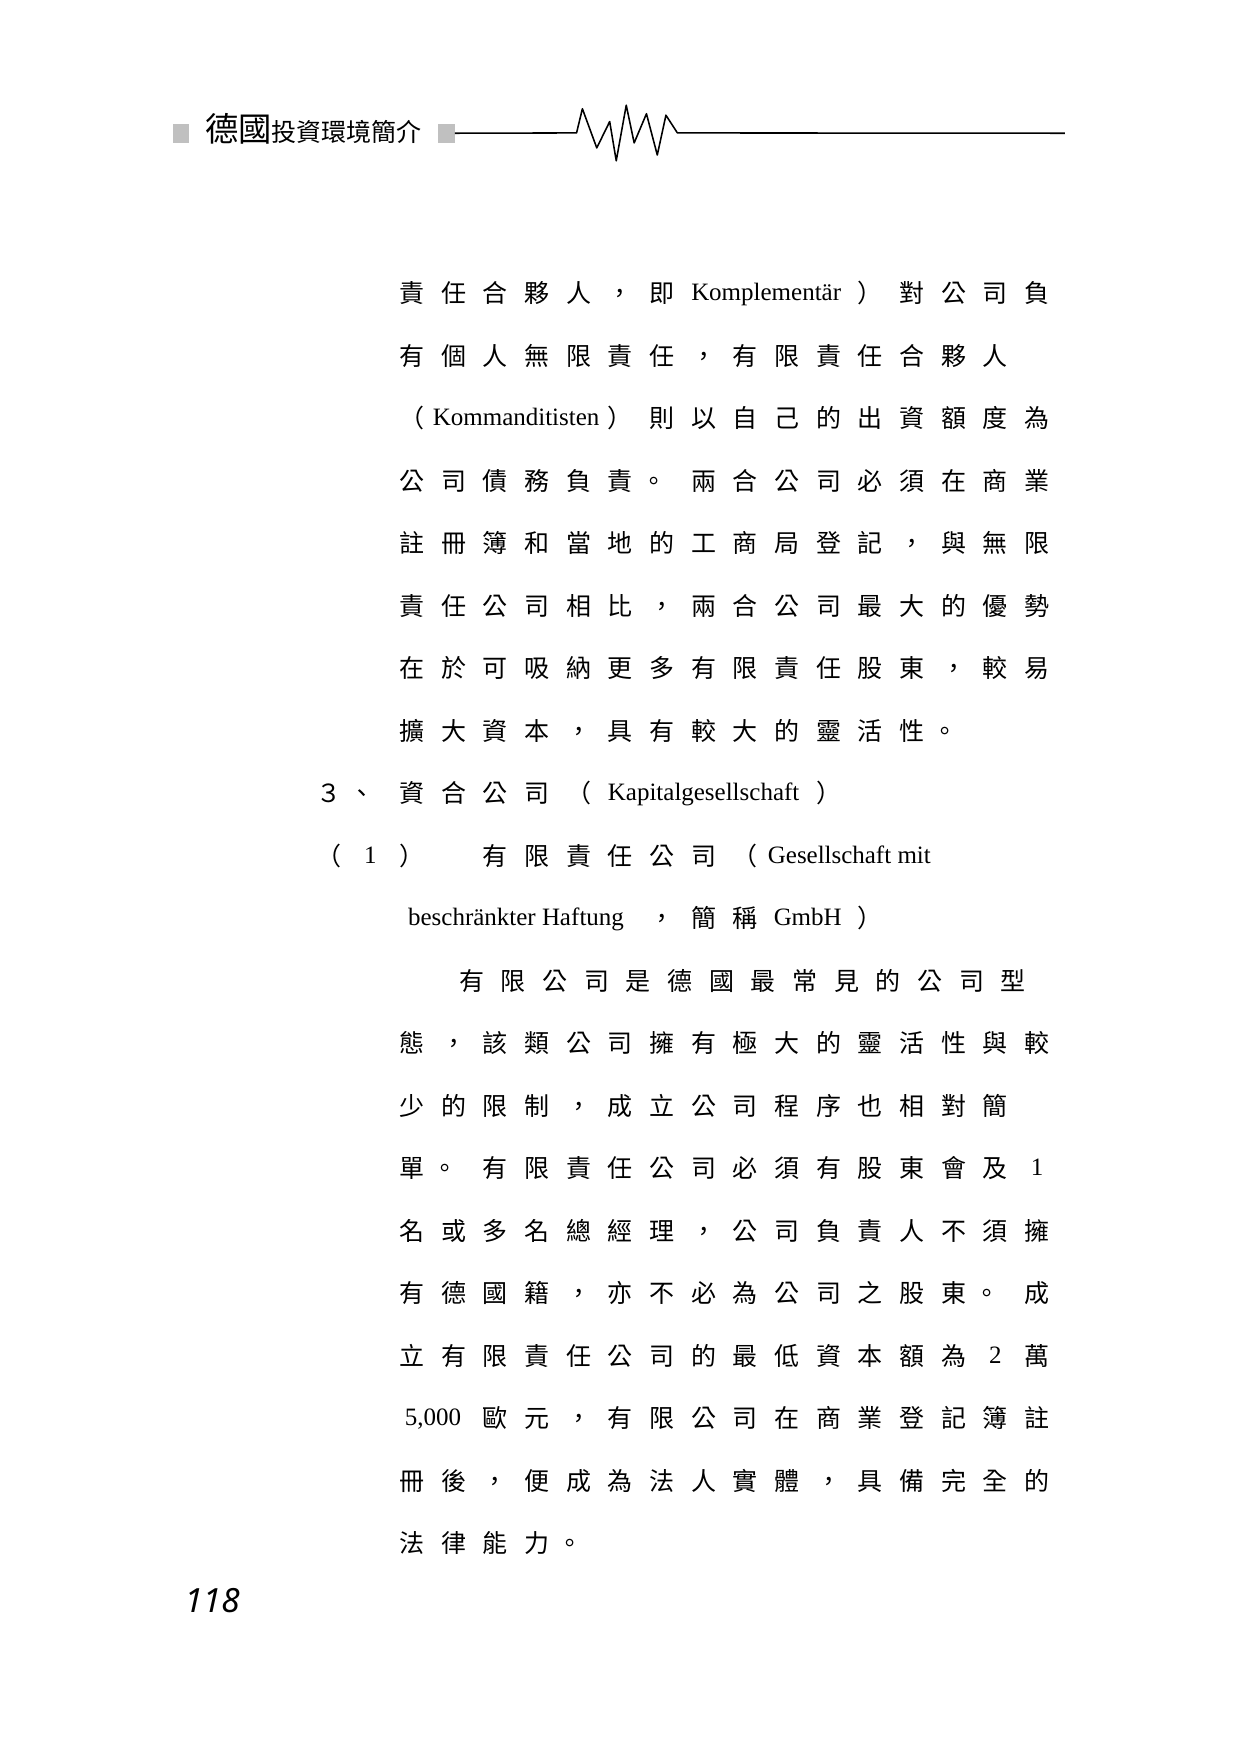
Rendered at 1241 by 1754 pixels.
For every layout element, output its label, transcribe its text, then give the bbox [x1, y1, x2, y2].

text ３、資合公司（Kapitalgesellschaft） [281, 750, 1058, 813]
text 有限公司是德國最常見的公司型態，該類公司擁有極大的靈活性與較少的限制，成立公司程序也相對簡單。有限責任公司必須有股東會及1名或多名總經理，公司負責人不須擁有德國籍，亦不必為公司之股東。成立有限責任公司的最低資本額為2萬5,000歐元，有限公司在商業登記簿註冊後，便成為法人實體，具備完全的法律能力。 [306, 938, 1058, 1563]
text 責任合夥人，即Komplementär）對公司負有個人無限責任，有限責任合夥人（Kommanditisten）則以自己的出資額度為公司債務負責。兩合公司必須在商業註冊簿和當地的工商局登記，與無限責任公司相比，兩合公司最大的優勢在於可吸納更多有限責任股東，較易擴大資本，具有較大的靈活性。 [306, 250, 1058, 750]
text （1） 有限責任公司（Gesellschaft mit beschränkter Haftung，簡稱GmbH） [306, 813, 1058, 938]
